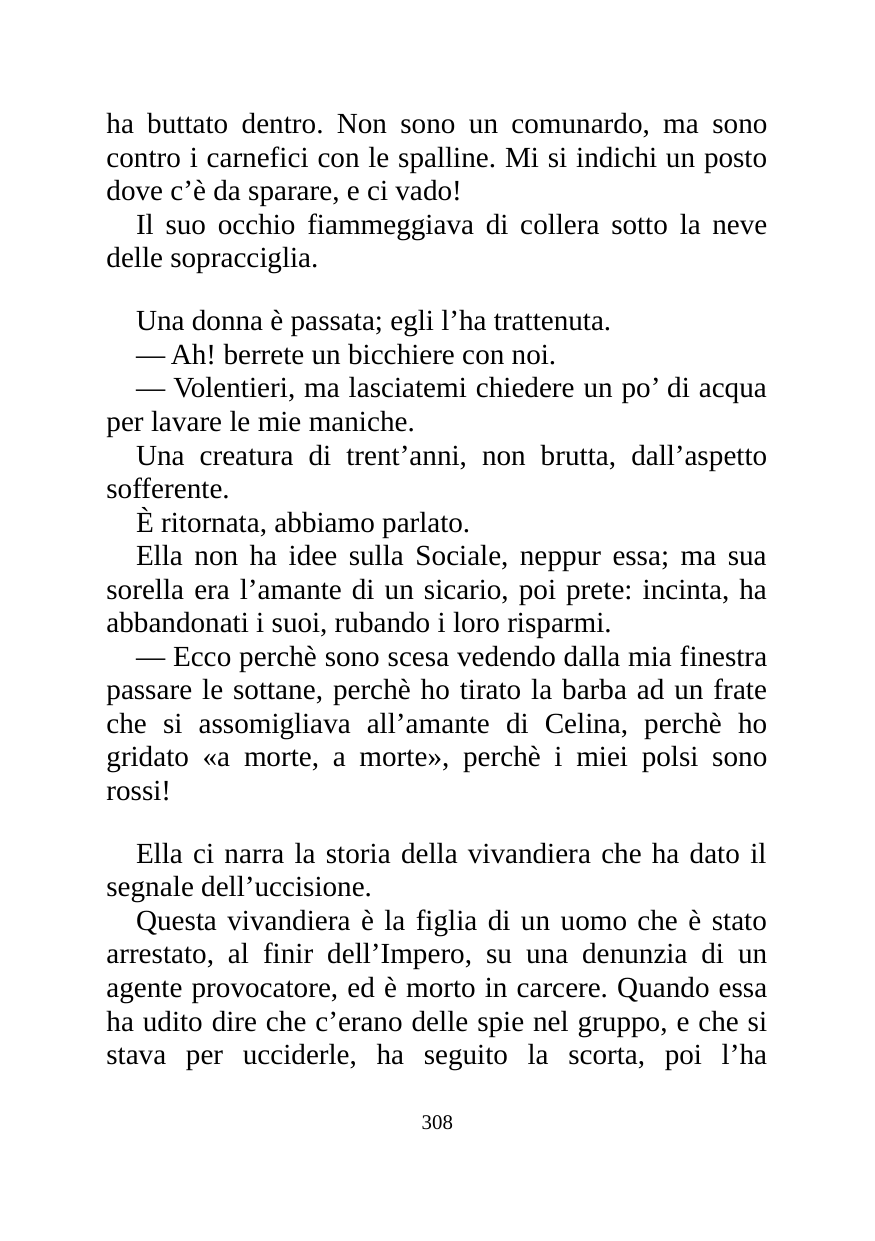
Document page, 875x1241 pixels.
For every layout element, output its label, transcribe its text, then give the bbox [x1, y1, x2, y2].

text Questa vivandiera è la figlia di un uomo che è stato arrestato, al finir dell’Impero, su una denunzia di un agente provocatore, ed è morto in carcere. Quando essa ha udito dire che c’erano delle spie nel gruppo, e che si stava per ucciderle, ha seguito la scorta, poi l’ha [106, 903, 768, 1071]
text — Ah! berrete un bicchiere con noi. [106, 337, 768, 371]
text ha buttato dentro. Non sono un comunardo, ma sono contro i carnefici con le spalline. Mi si indichi un posto dove c’è da sparare, e ci vado! [106, 106, 768, 207]
text È ritornata, abbiamo parlato. [106, 505, 768, 538]
text Ella ci narra la storia della vivandiera che ha dato il segnale dell’uccisione. [106, 836, 768, 903]
text — Ecco perchè sono scesa vedendo dalla mia finestra passare le sottane, perchè ho tirato la barba ad un frate che si assomigliava all’amante di Celina, perchè ho gridato «a morte, a morte», perchè i miei polsi sono rossi! [106, 639, 768, 807]
text — Volentieri, ma lasciatemi chiedere un po’ di acqua per lavare le mie maniche. [106, 371, 768, 438]
text Ella non ha idee sulla Sociale, neppur essa; ma sua sorella era l’amante di un sicario, poi prete: incinta, ha abbandonati i suoi, rubando i loro risparmi. [106, 538, 768, 639]
text Una donna è passata; egli l’ha trattenuta. [106, 303, 768, 337]
text Una creatura di trent’anni, non brutta, dall’aspetto sofferente. [106, 438, 768, 505]
text Il suo occhio fiammeggiava di collera sotto la neve delle sopracciglia. [106, 207, 768, 274]
